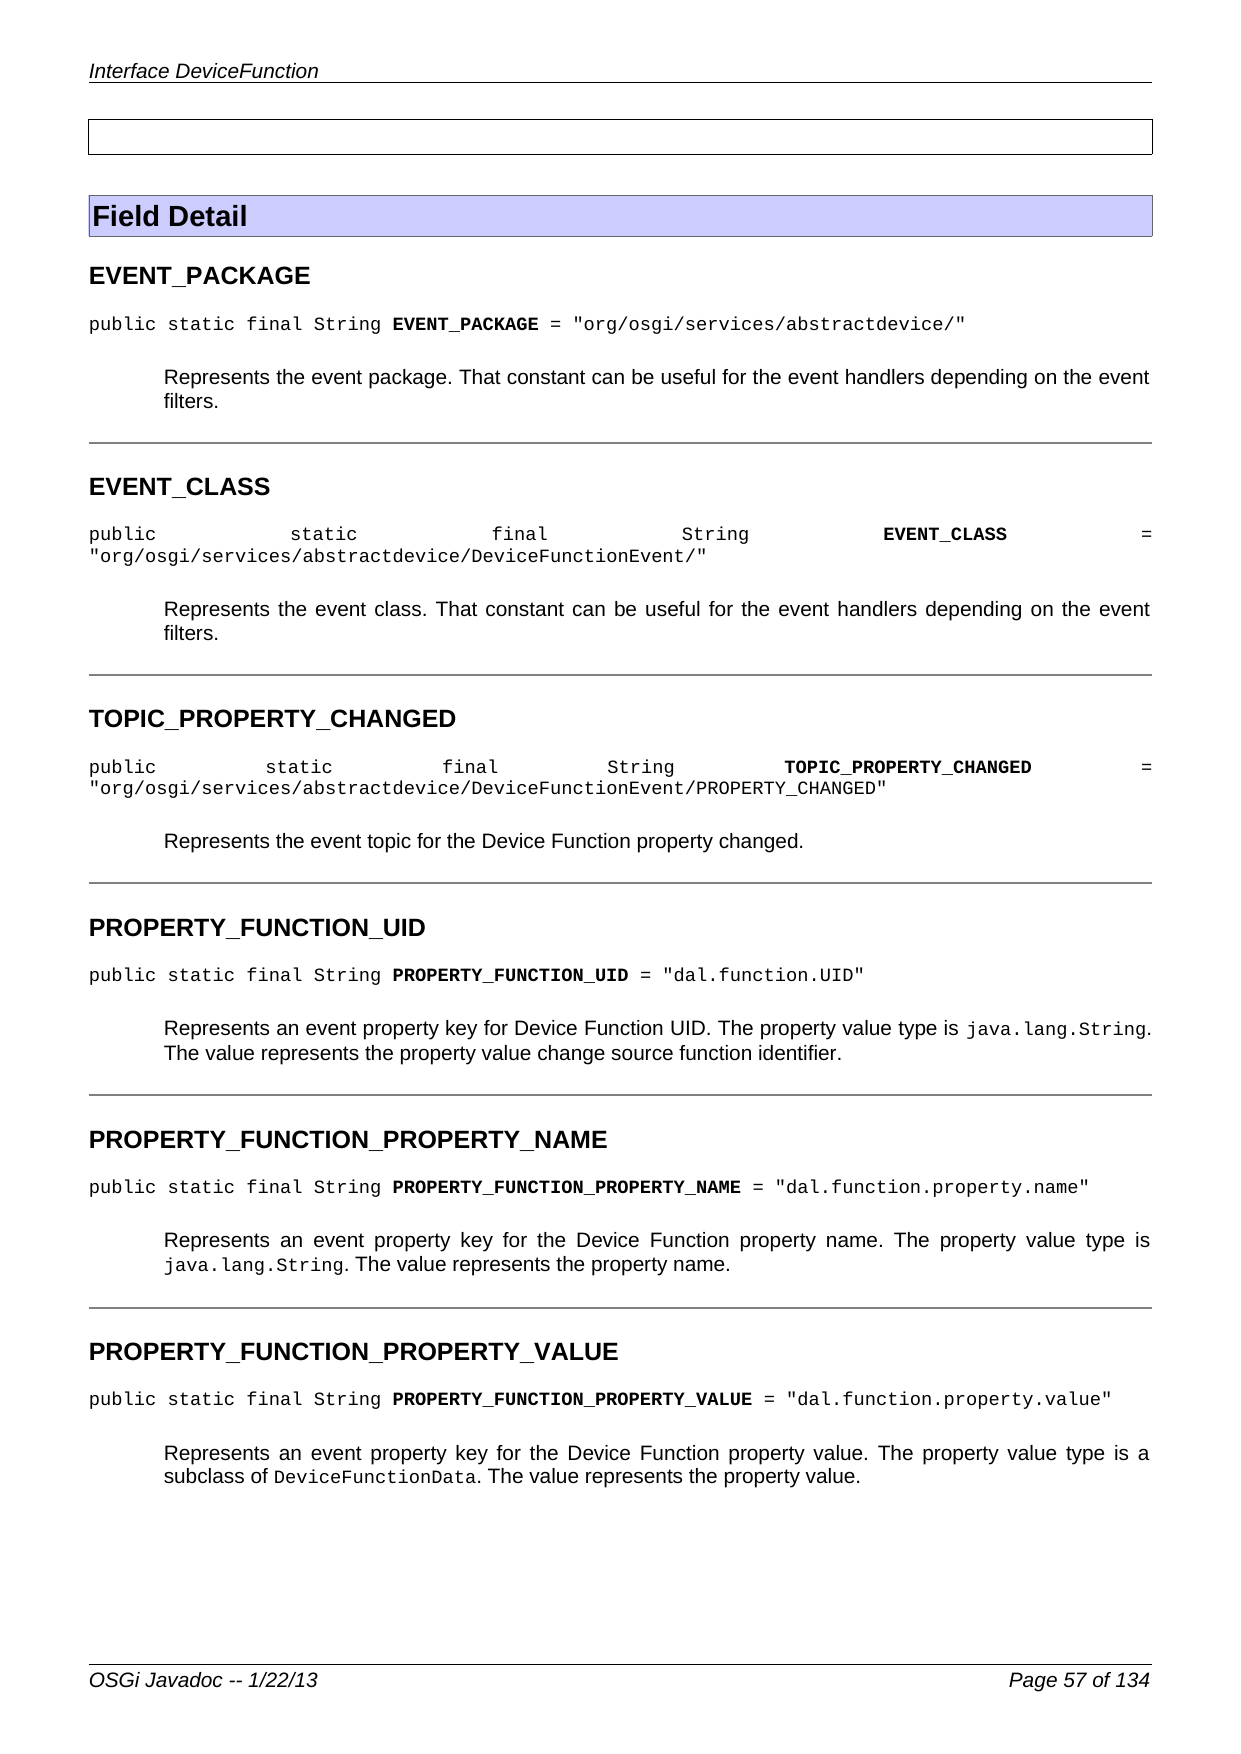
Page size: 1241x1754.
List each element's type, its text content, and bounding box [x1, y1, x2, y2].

subtitle Field Detail [90, 196, 1152, 236]
text Represents the event class. That constant can be useful for the event handlers depending on the event filters. [163, 597, 1152, 645]
text Represents an event property key for Device Function UID. The property value type is java.lang.String. The value represents the property value change source function identifier. [163, 1016, 1152, 1065]
text Represents the event package. That constant can be useful for the event handlers depending on the event filters. [163, 365, 1152, 413]
text public static final String EVENT_CLASS = "org/osgi/services/abstractdevice/DeviceFunctionEvent/" [88, 525, 1152, 568]
subtitle PROPERTY_FUNCTION_PROPERTY_NAME [88, 1125, 1152, 1154]
text public static final String EVENT_PACKAGE = "org/osgi/services/abstractdevice/" [88, 314, 1152, 336]
subtitle PROPERTY_FUNCTION_UID [88, 913, 1152, 941]
text public static final String TOPIC_PROPERTY_CHANGED = "org/osgi/services/abstractdevice/DeviceFunctionEvent/PROPERTY_CHANGED" [88, 757, 1152, 800]
text public static final String PROPERTY_FUNCTION_UID = "dal.function.UID" [88, 966, 1152, 987]
subtitle PROPERTY_FUNCTION_PROPERTY_VALUE [88, 1337, 1152, 1366]
text Represents an event property key for the Device Function property name. The property value type is java.lang.String. The value represents the property name. [163, 1228, 1152, 1277]
text public static final String PROPERTY_FUNCTION_PROPERTY_NAME = "dal.function.property.name" [88, 1178, 1152, 1199]
subtitle TOPIC_PROPERTY_CHANGED [88, 704, 1152, 733]
text Represents the event topic for the Device Function property changed. [163, 829, 1152, 853]
text public static final String PROPERTY_FUNCTION_PROPERTY_VALUE = "dal.function.property.value" [88, 1390, 1152, 1411]
text Represents an event property key for the Device Function property value. The property value type is a subclass of DeviceFunctionData. The value represents the property value. [163, 1440, 1152, 1489]
subtitle EVENT_PACKAGE [88, 261, 1152, 290]
table_cell [89, 120, 1152, 154]
subtitle EVENT_CLASS [88, 472, 1152, 501]
